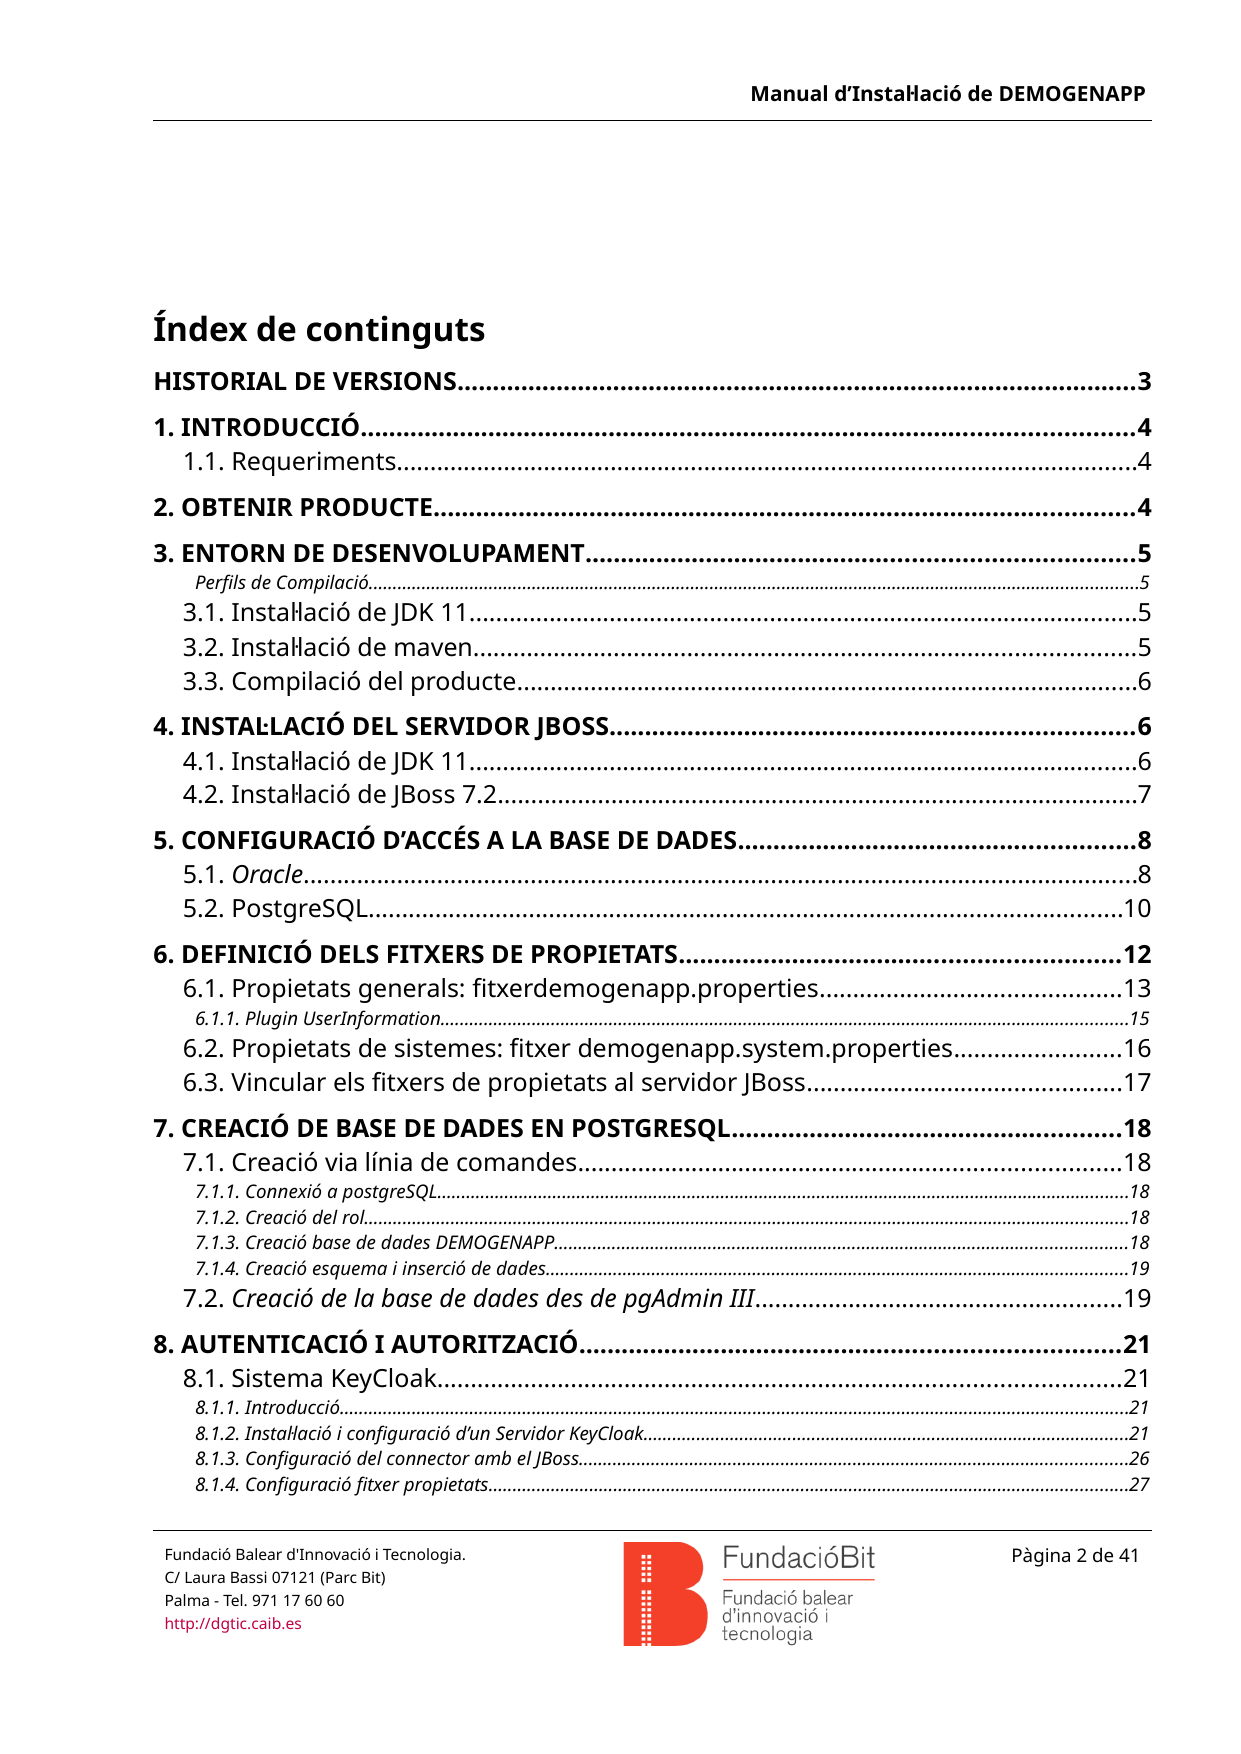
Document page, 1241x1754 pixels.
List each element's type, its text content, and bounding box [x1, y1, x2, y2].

subtitle Índex de continguts [153, 306, 1152, 352]
text 7.1.1. Connexió a postgreSQL 18 [195, 1179, 1152, 1204]
text 6.3. Vincular els fitxers de propietats al servidor JBoss 17 [183, 1065, 1152, 1099]
text 6.2. Propietats de sistemes: fitxer demogenapp.system.properties 16 [183, 1031, 1152, 1065]
text 3.2. Instal·lació de maven 5 [183, 629, 1152, 663]
text 6.1. Propietats generals: fitxerdemogenapp.properties 13 [183, 971, 1152, 1005]
text 6.1.1. Plugin UserInformation 15 [195, 1005, 1152, 1031]
text 3.1. Instal·lació de JDK 11 5 [183, 595, 1152, 629]
text 4.1. Instal·lació de JDK 11 6 [183, 743, 1152, 777]
text 8.1.2. Instal·lació i configuració d’un Servidor KeyCloak 21 [195, 1420, 1152, 1446]
text 5.1. Oracle 8 [183, 857, 1152, 891]
text Historial de versions 3 [153, 364, 1152, 398]
text 7.1. Creació via línia de comandes 18 [183, 1144, 1152, 1179]
text 8.1.4. Configuració fitxer propietats 27 [195, 1471, 1152, 1497]
text 7.1.3. Creació base de dades DEMOGENAPP 18 [195, 1230, 1152, 1255]
text 2. Obtenir producte 4 [153, 490, 1152, 524]
text 6. Definició dels fitxers de propietats 12 [153, 937, 1152, 971]
text 8.1. Sistema KeyCloak 21 [183, 1361, 1152, 1395]
text 3.3. Compilació del producte 6 [183, 663, 1152, 697]
text 5. Configuració d’accés a la Base de Dades 8 [153, 823, 1152, 857]
text 8.1.1. Introducció 21 [195, 1395, 1152, 1420]
text 5.2. PostgreSQL 10 [183, 891, 1152, 925]
text 1. Introducció 4 [153, 410, 1152, 444]
picture [623, 1542, 875, 1646]
text 4. Instal·lació del Servidor JBOSS 6 [153, 709, 1152, 743]
text 4.2. Instal·lació de JBoss 7.2 7 [183, 777, 1152, 811]
text 8. Autenticació i Autorització 21 [153, 1327, 1152, 1361]
text 7. Creació de Base de dades en PostgreSQL 18 [153, 1111, 1152, 1144]
text 3. Entorn de desenvolupament 5 [153, 536, 1152, 569]
text 1.1. Requeriments 4 [183, 444, 1152, 478]
text 7.1.4. Creació esquema i inserció de dades 19 [195, 1255, 1152, 1281]
text 7.2. Creació de la base de dades des de pgAdmin III 19 [183, 1281, 1152, 1315]
text 7.1.2. Creació del rol 18 [195, 1204, 1152, 1230]
text Perfils de Compilació 5 [195, 569, 1152, 595]
text 8.1.3. Configuració del connector amb el JBoss 26 [195, 1446, 1152, 1471]
